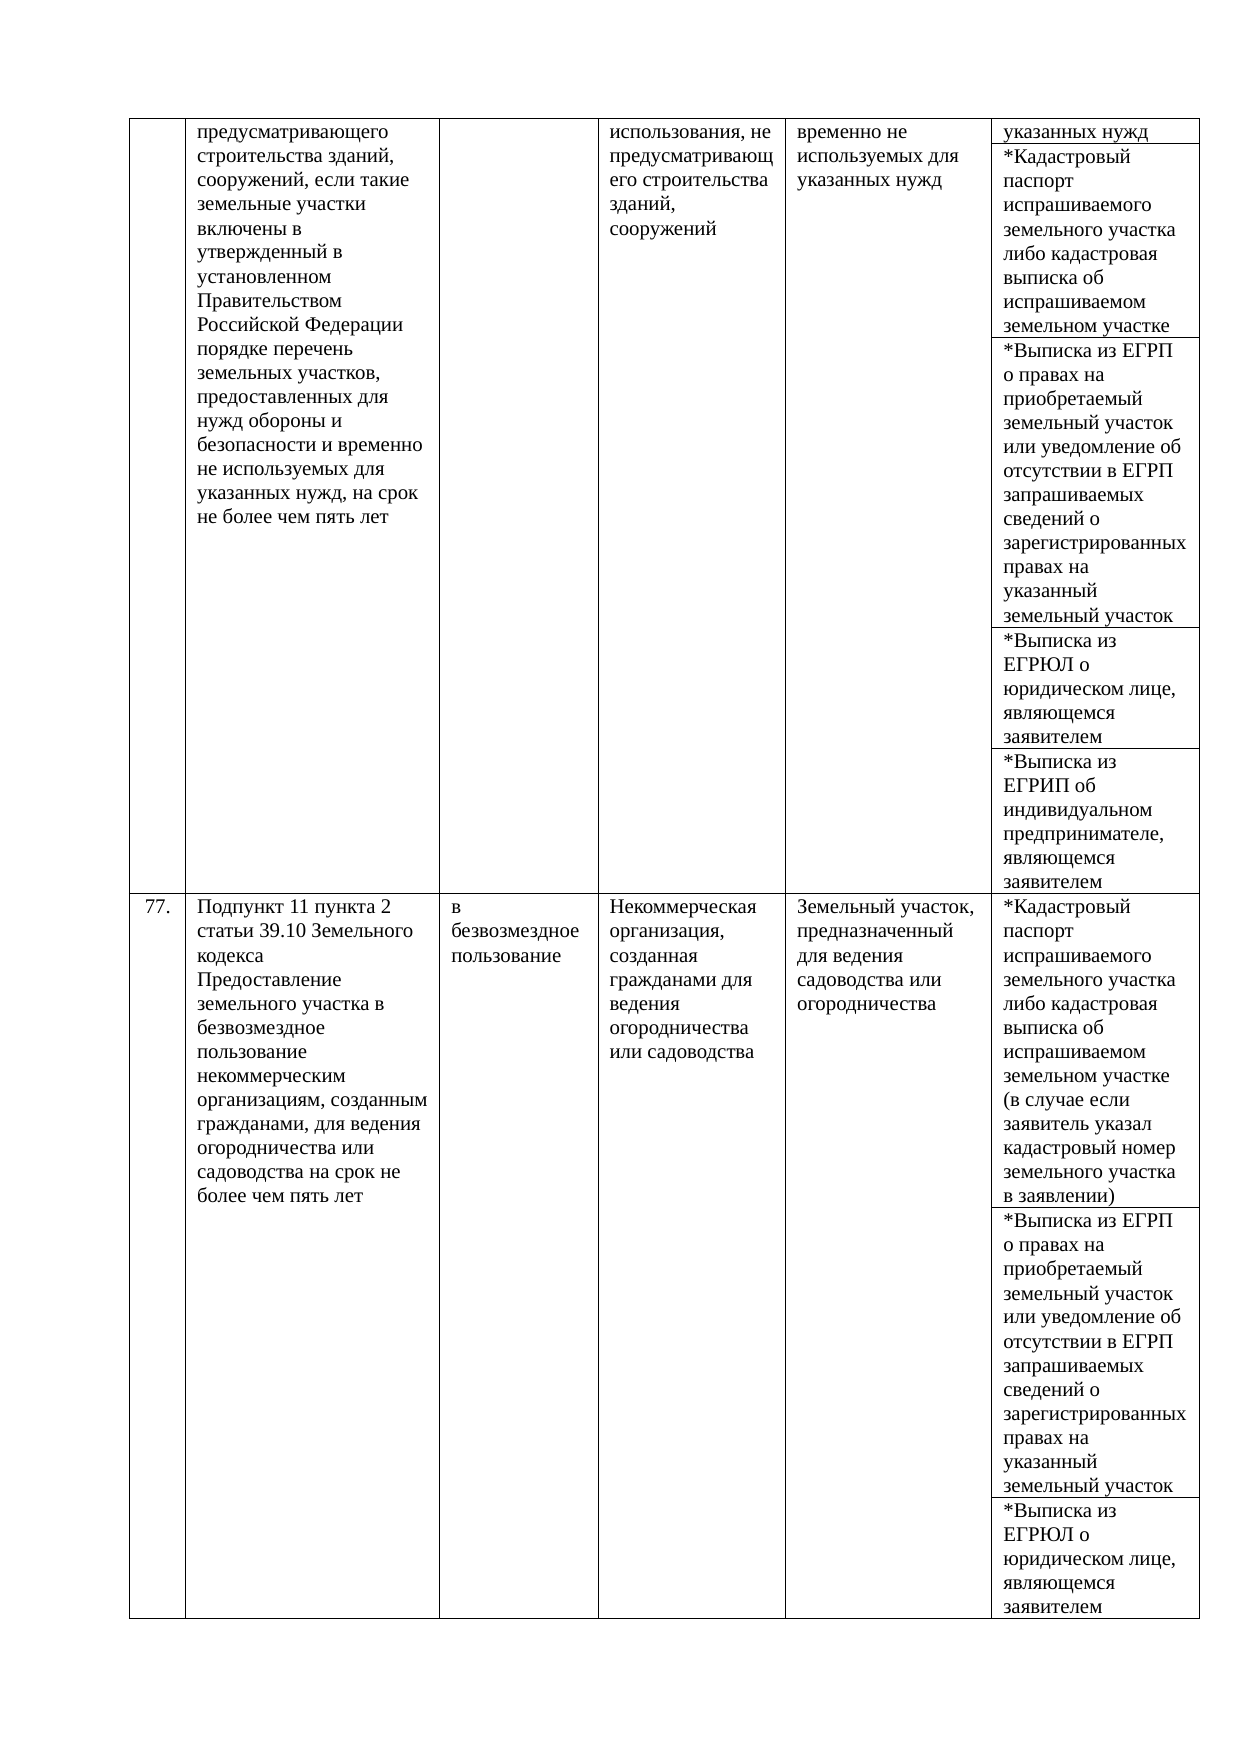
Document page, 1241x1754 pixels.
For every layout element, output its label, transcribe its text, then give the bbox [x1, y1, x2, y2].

table_cell использования, не предусматривающего строительства зданий, сооружений [599, 119, 785, 893]
table_cell *Выписка из ЕГРП о правах на приобретаемый земельный участок или уведомление об отсутствии в ЕГРП запрашиваемых сведений о зарегистрированных правах на указанный земельный участок [992, 1208, 1199, 1497]
table_cell Земельный участок, предназначенный для ведения садоводства или огородничества [786, 894, 991, 1618]
table_cell [440, 119, 598, 893]
table_cell *Выписка из ЕГРЮЛ о юридическом лице, являющемся заявителем [992, 1498, 1199, 1618]
table_cell *Кадастровый паспорт испрашиваемого земельного участка либо кадастровая выписка об испрашиваемом земельном участке (в случае если заявитель указал кадастровый номер земельного участка в заявлении) [992, 894, 1199, 1207]
table_cell *Выписка из ЕГРП о правах на приобретаемый земельный участок или уведомление об отсутствии в ЕГРП запрашиваемых сведений о зарегистрированных правах на указанный земельный участок [992, 338, 1199, 627]
table_cell Подпункт 11 пункта 2 статьи 39.10 Земельного кодекса Предоставление земельного участка в безвозмездное пользование некоммерческим организациям, созданным гражданами, для ведения огородничества или садоводства на срок не более чем пять лет [186, 894, 439, 1618]
table_cell указанных нужд [992, 119, 1199, 143]
table_cell *Кадастровый паспорт испрашиваемого земельного участка либо кадастровая выписка об испрашиваемом земельном участке [992, 144, 1199, 337]
table_cell *Выписка из ЕГРИП об индивидуальном предпринимателе, являющемся заявителем [992, 749, 1199, 893]
table_cell в безвозмездное пользование [440, 894, 598, 1618]
table_cell *Выписка из ЕГРЮЛ о юридическом лице, являющемся заявителем [992, 628, 1199, 748]
table_cell Некоммерческая организация, созданная гражданами для ведения огородничества или садоводства [599, 894, 785, 1618]
table_cell предусматривающего строительства зданий, сооружений, если такие земельные участки включены в утвержденный в установленном Правительством Российской Федерации порядке перечень земельных участков, предоставленных для нужд обороны и безопасности и временно не используемых для указанных нужд, на срок не более чем пять лет [186, 119, 439, 893]
table_cell временно не используемых для указанных нужд [786, 119, 991, 893]
table_cell 77. [130, 894, 185, 1618]
table_cell [130, 119, 185, 893]
